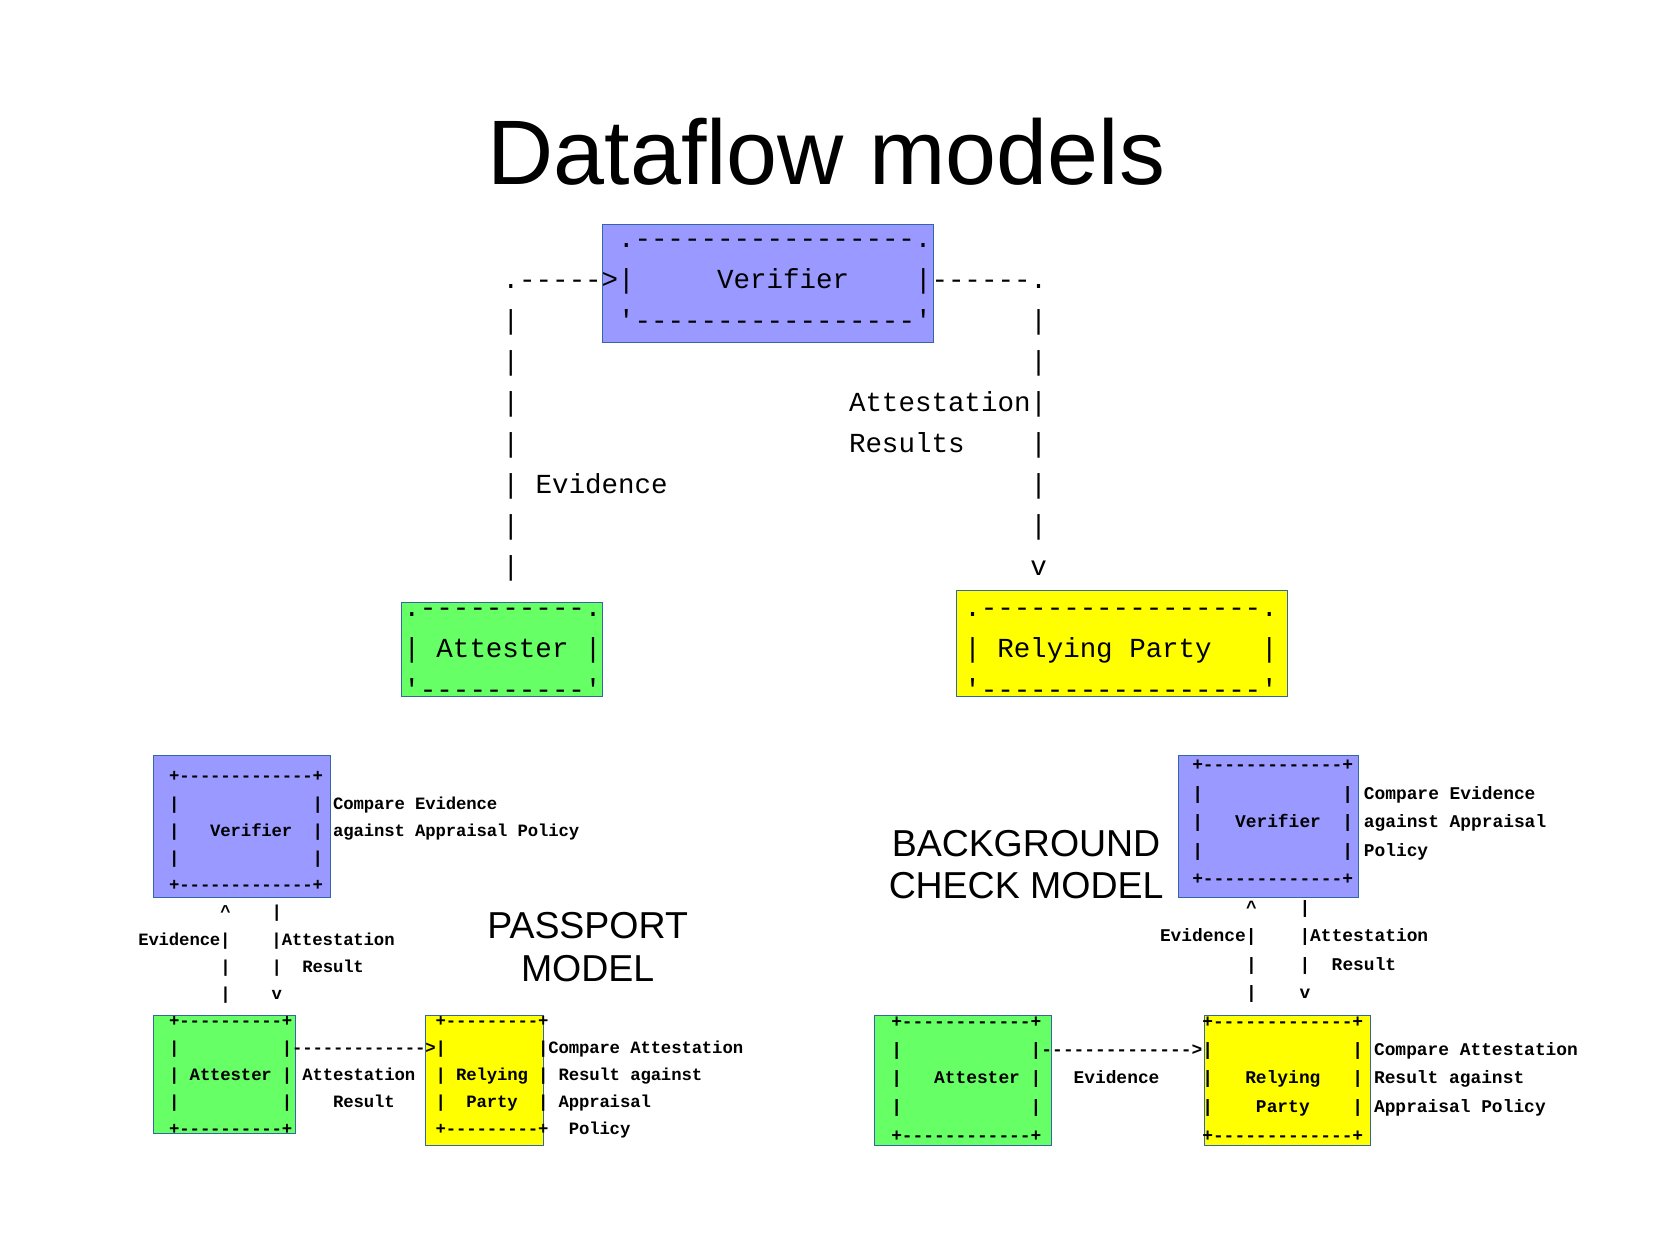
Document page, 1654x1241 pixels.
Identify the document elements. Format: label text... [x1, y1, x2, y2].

text_box [153, 755, 331, 767]
list +-------------+ | | Compare Evidence | Verifier | against Appraisal | | Policy +-------------+ ^ | Evidence| |Attestation | | Result | v +------------+ +-------------+ | |-------------->| | Compare Attestation | Attester | Evidence | Relying | Result against | | | Party | Appraisal Policy +------------+ +-------------+ [826, 755, 1607, 1170]
list .-----------------. .----->| Verifier |------. | '-----------------' | | | | Attestation| | Results | | Evidence | | | | v .----------. .-----------------. | Attester | | Relying Party | '----------' '-----------------' [271, 224, 1288, 733]
title Dataflow models [82, 49, 1571, 257]
text_box PASSPORT MODEL [472, 897, 704, 997]
text_box BACKGROUND CHECK MODEL [874, 814, 1179, 914]
list +-------------+ | | Compare Evidence | Verifier | against Appraisal Policy | | +-------------+ ^ | Evidence| |Attestation | | Result | v +----------+ +---------+ | |------------->| |Compare Attestation | Attester | Attestation | Relying | Result against | | Result | Party | Appraisal +----------+ +---------+ Policy [76, 767, 768, 1170]
